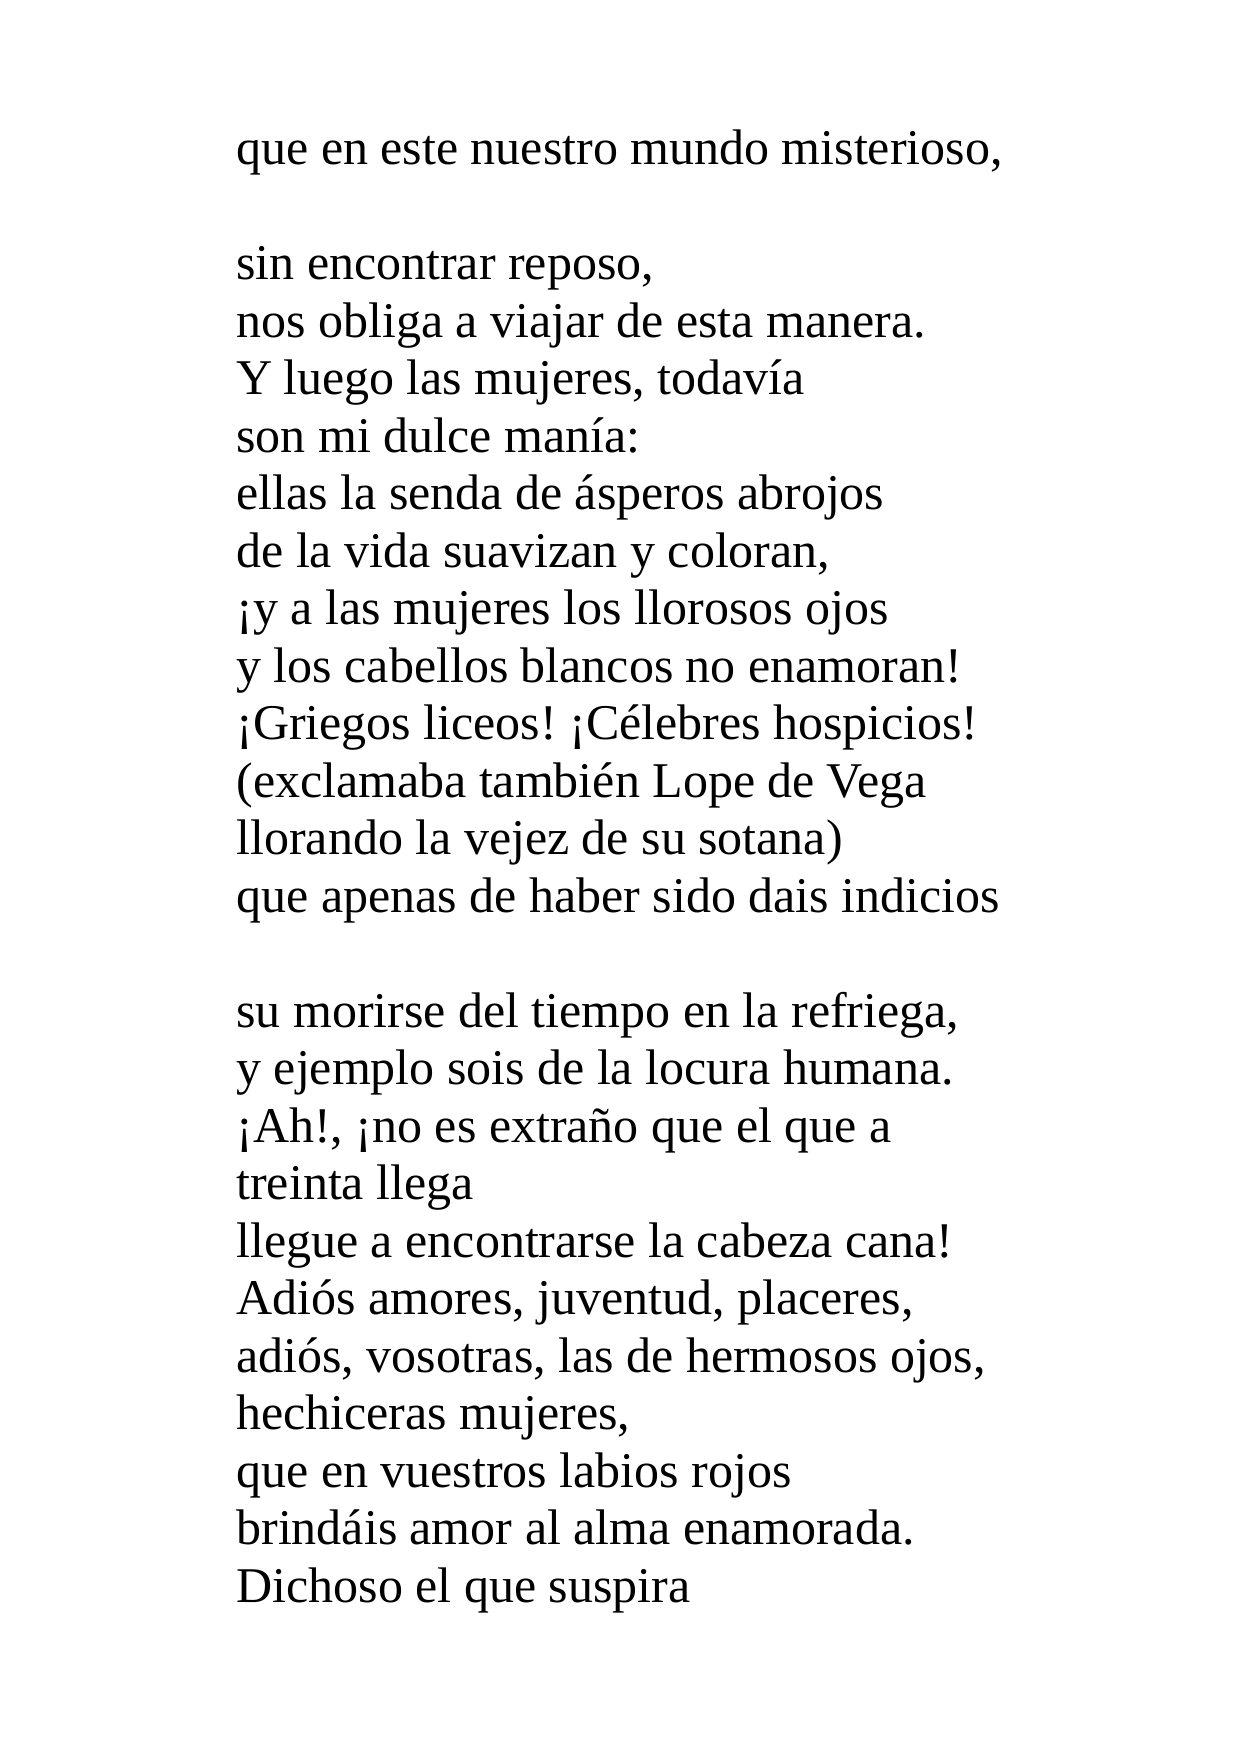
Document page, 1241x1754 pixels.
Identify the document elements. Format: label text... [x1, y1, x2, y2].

text que en este nuestro mundo misterioso, sin encontrar reposo, nos obliga a viajar de esta manera. Y luego las mujeres, todavía son mi dulce manía: ellas la senda de ásperos abrojos de la vida suavizan y coloran, ¡y a las mujeres los llorosos ojos y los cabellos blancos no enamoran! ¡Griegos liceos! ¡Célebres hospicios! (exclamaba también Lope de Vega llorando la vejez de su sotana) que apenas de haber sido dais indicios su morirse del tiempo en la refriega, y ejemplo sois de la locura humana. ¡Ah!, ¡no es extraño que el que a treinta llega llegue a encontrarse la cabeza cana! Adiós amores, juventud, placeres, adiós, vosotras, las de hermosos ojos, hechiceras mujeres, que en vuestros labios rojos brindáis amor al alma enamorada. Dichoso el que suspira [236, 118, 1004, 1613]
